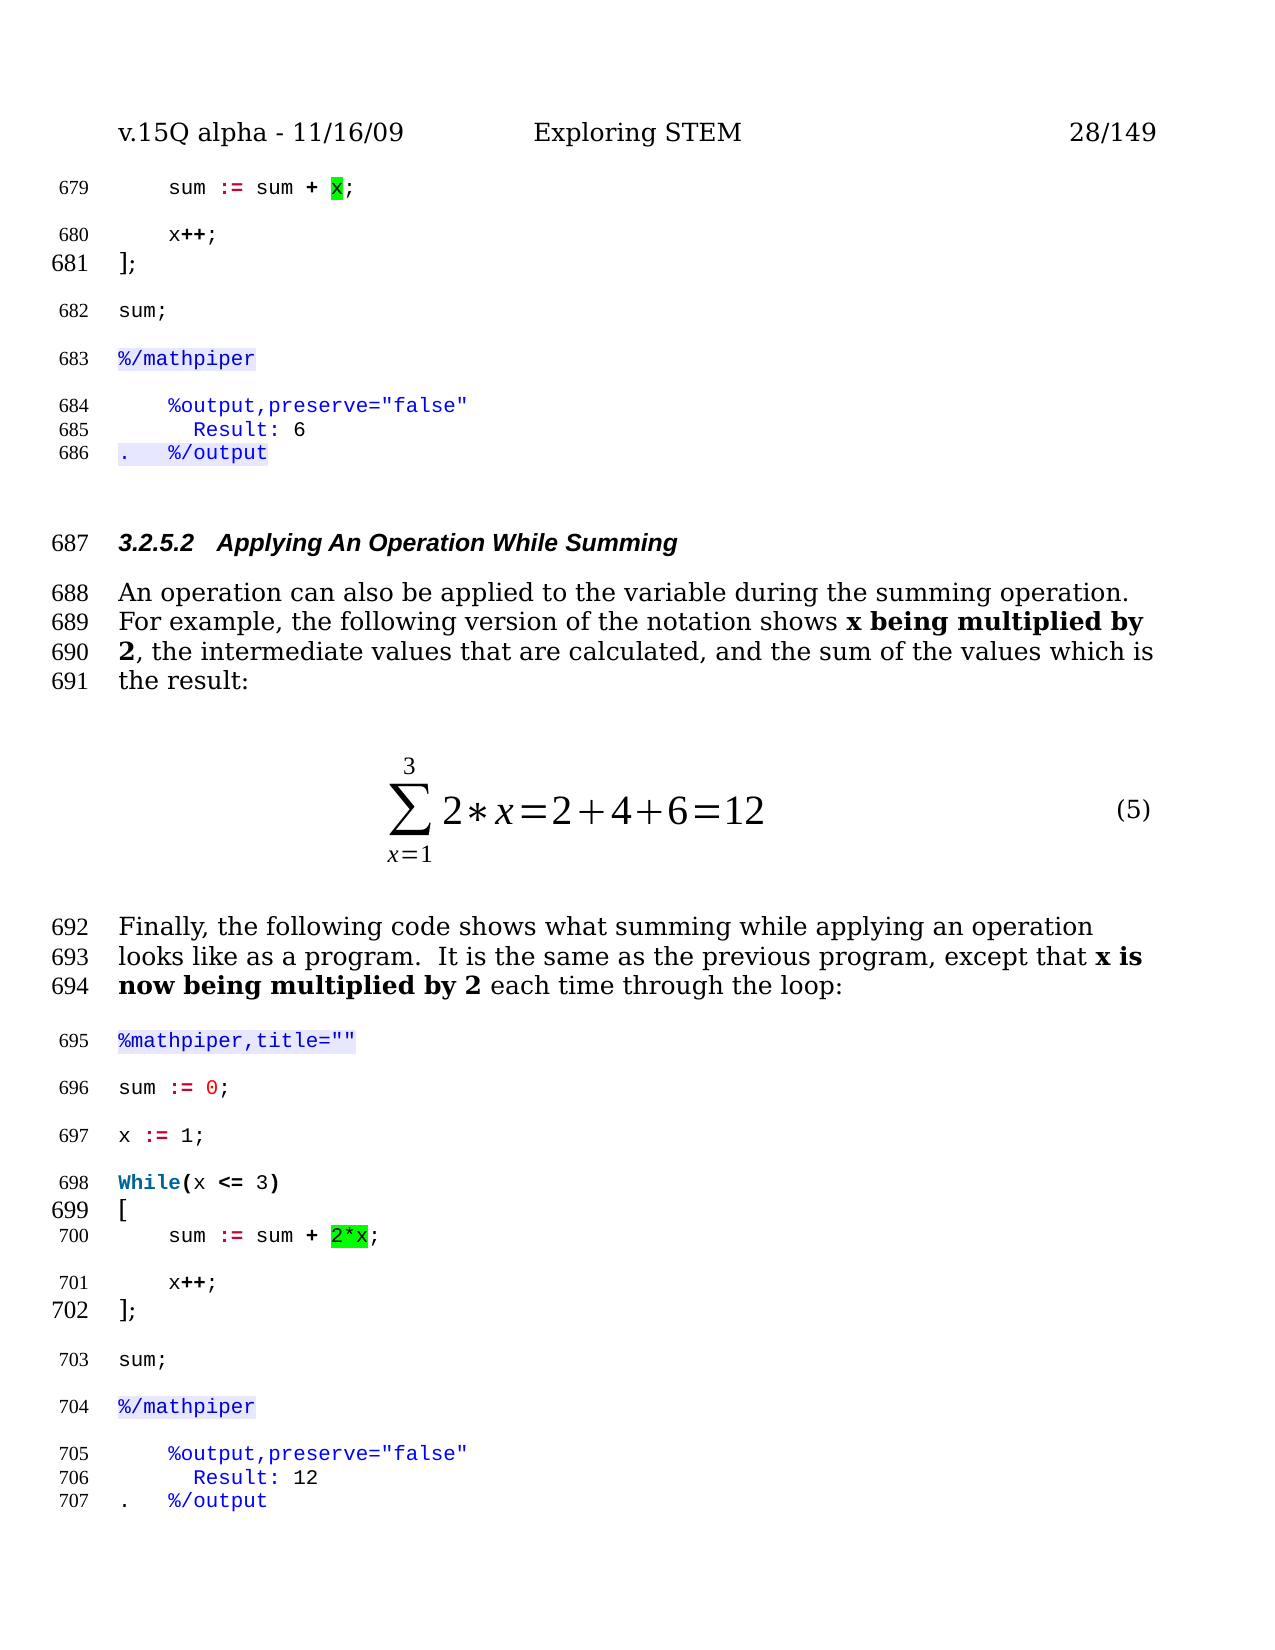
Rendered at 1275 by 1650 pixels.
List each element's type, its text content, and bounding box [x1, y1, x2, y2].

text x++; [118, 1272, 1157, 1296]
text ]; [118, 248, 1157, 277]
text %output,preserve="false" [118, 395, 1157, 419]
text [ [118, 1196, 1157, 1225]
text An operation can also be applied to the variable during the summing operation. For example, the following version of the notation shows x being multiplied by 2, the intermediate values that are calculated, and the sum of the values which is the result: [118, 578, 1157, 695]
text x++; [118, 224, 1157, 248]
text . %/output [118, 442, 1157, 466]
text %/mathpiper [118, 348, 1157, 371]
text %output,preserve="false" [118, 1443, 1157, 1467]
text ]; [118, 1296, 1157, 1325]
text While(x <= 3) [118, 1172, 1157, 1196]
text sum := sum + x; [118, 177, 1157, 200]
text %/mathpiper [118, 1396, 1157, 1419]
table_header (5) [1041, 745, 1157, 874]
text sum; [118, 301, 1157, 324]
text Result: 6 [118, 419, 1157, 442]
text sum; [118, 1348, 1157, 1372]
text sum := sum + 2*x; [118, 1225, 1157, 1248]
text . %/output [118, 1490, 1157, 1514]
subtitle Applying An Operation While Summing [118, 528, 1157, 557]
text sum := 0; [118, 1077, 1157, 1101]
text Result: 12 [118, 1467, 1157, 1490]
text %mathpiper,title="" [118, 1030, 1157, 1054]
table_header [118, 745, 1041, 874]
text x := 1; [118, 1125, 1157, 1148]
text Finally, the following code shows what summing while applying an operation looks like as a program. It is the same as the previous program, except that x is now being multiplied by 2 each time through the loop: [118, 912, 1157, 1000]
